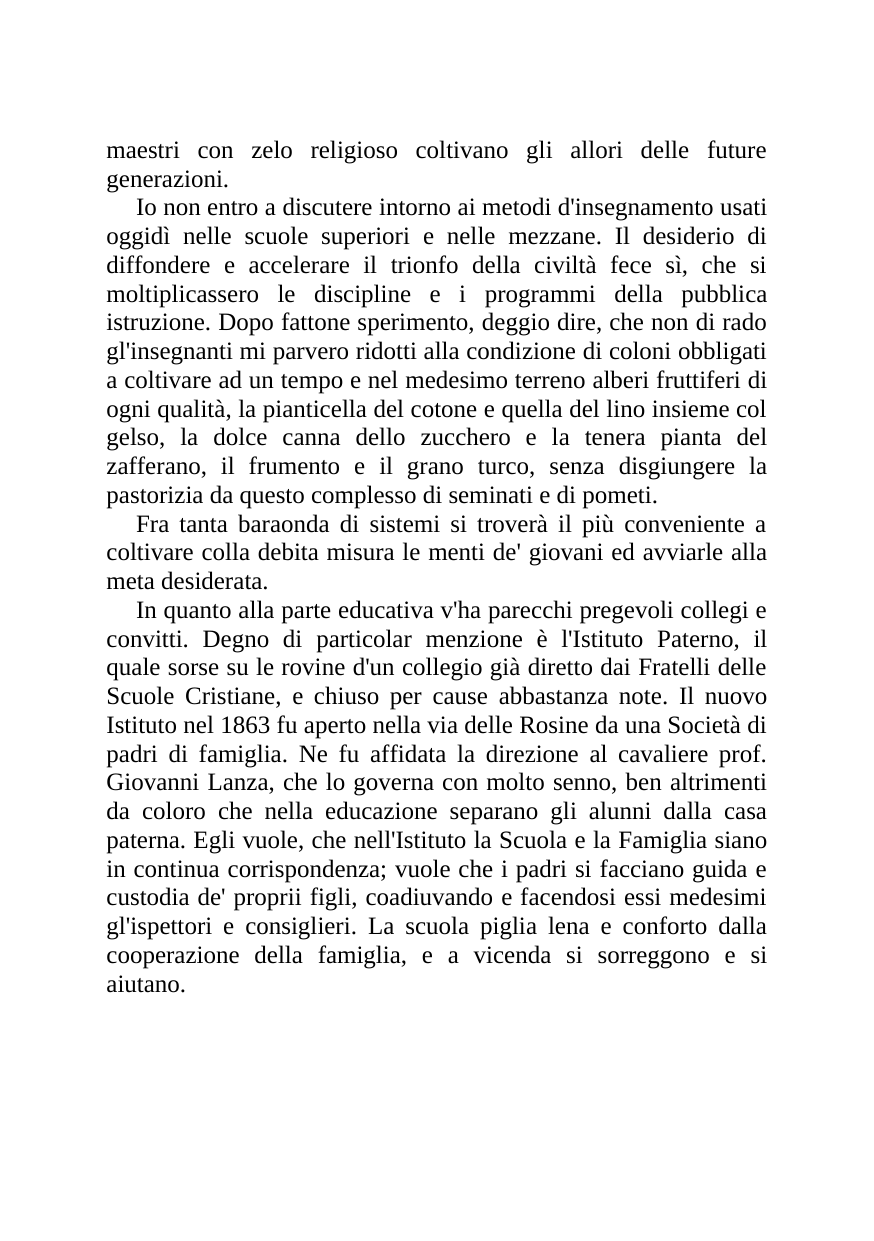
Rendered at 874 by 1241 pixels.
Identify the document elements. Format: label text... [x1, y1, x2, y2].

text In quanto alla parte educativa v'ha parecchi pregevoli collegi e convitti. Degno di particolar menzione è l'Istituto Paterno, il quale sorse su le rovine d'un collegio già diretto dai Fratelli delle Scuole Cristiane, e chiuso per cause abbastanza note. Il nuovo Istituto nel 1863 fu aperto nella via delle Rosine da una Società di padri di famiglia. Ne fu affidata la direzione al cavaliere prof. Giovanni Lanza, che lo governa con molto senno, ben altrimenti da coloro che nella educazione separano gli alunni dalla casa paterna. Egli vuole, che nell'Istituto la Scuola e la Famiglia siano in continua corrispondenza; vuole che i padri si facciano guida e custodia de' proprii figli, coadiuvando e facendosi essi medesimi gl'ispettori e consiglieri. La scuola piglia lena e conforto dalla cooperazione della famiglia, e a vicenda si sorreggono e si aiutano. [106, 595, 768, 997]
text Io non entro a discutere intorno ai metodi d'insegnamento usati oggidì nelle scuole superiori e nelle mezzane. Il desiderio di diffondere e accelerare il trionfo della civiltà fece sì, che si moltiplicassero le discipline e i programmi della pubblica istruzione. Dopo fattone sperimento, deggio dire, che non di rado gl'insegnanti mi parvero ridotti alla condizione di coloni obbligati a coltivare ad un tempo e nel medesimo terreno alberi fruttiferi di ogni qualità, la pianticella del cotone e quella del lino insieme col gelso, la dolce canna dello zucchero e la tenera pianta del zafferano, il frumento e il grano turco, senza disgiungere la pastorizia da questo complesso di seminati e di pometi. [106, 192, 768, 509]
text Fra tanta baraonda di sistemi si troverà il più conveniente a coltivare colla debita misura le menti de' giovani ed avviarle alla meta desiderata. [106, 509, 768, 595]
text maestri con zelo religioso coltivano gli allori delle future generazioni. [106, 135, 768, 192]
